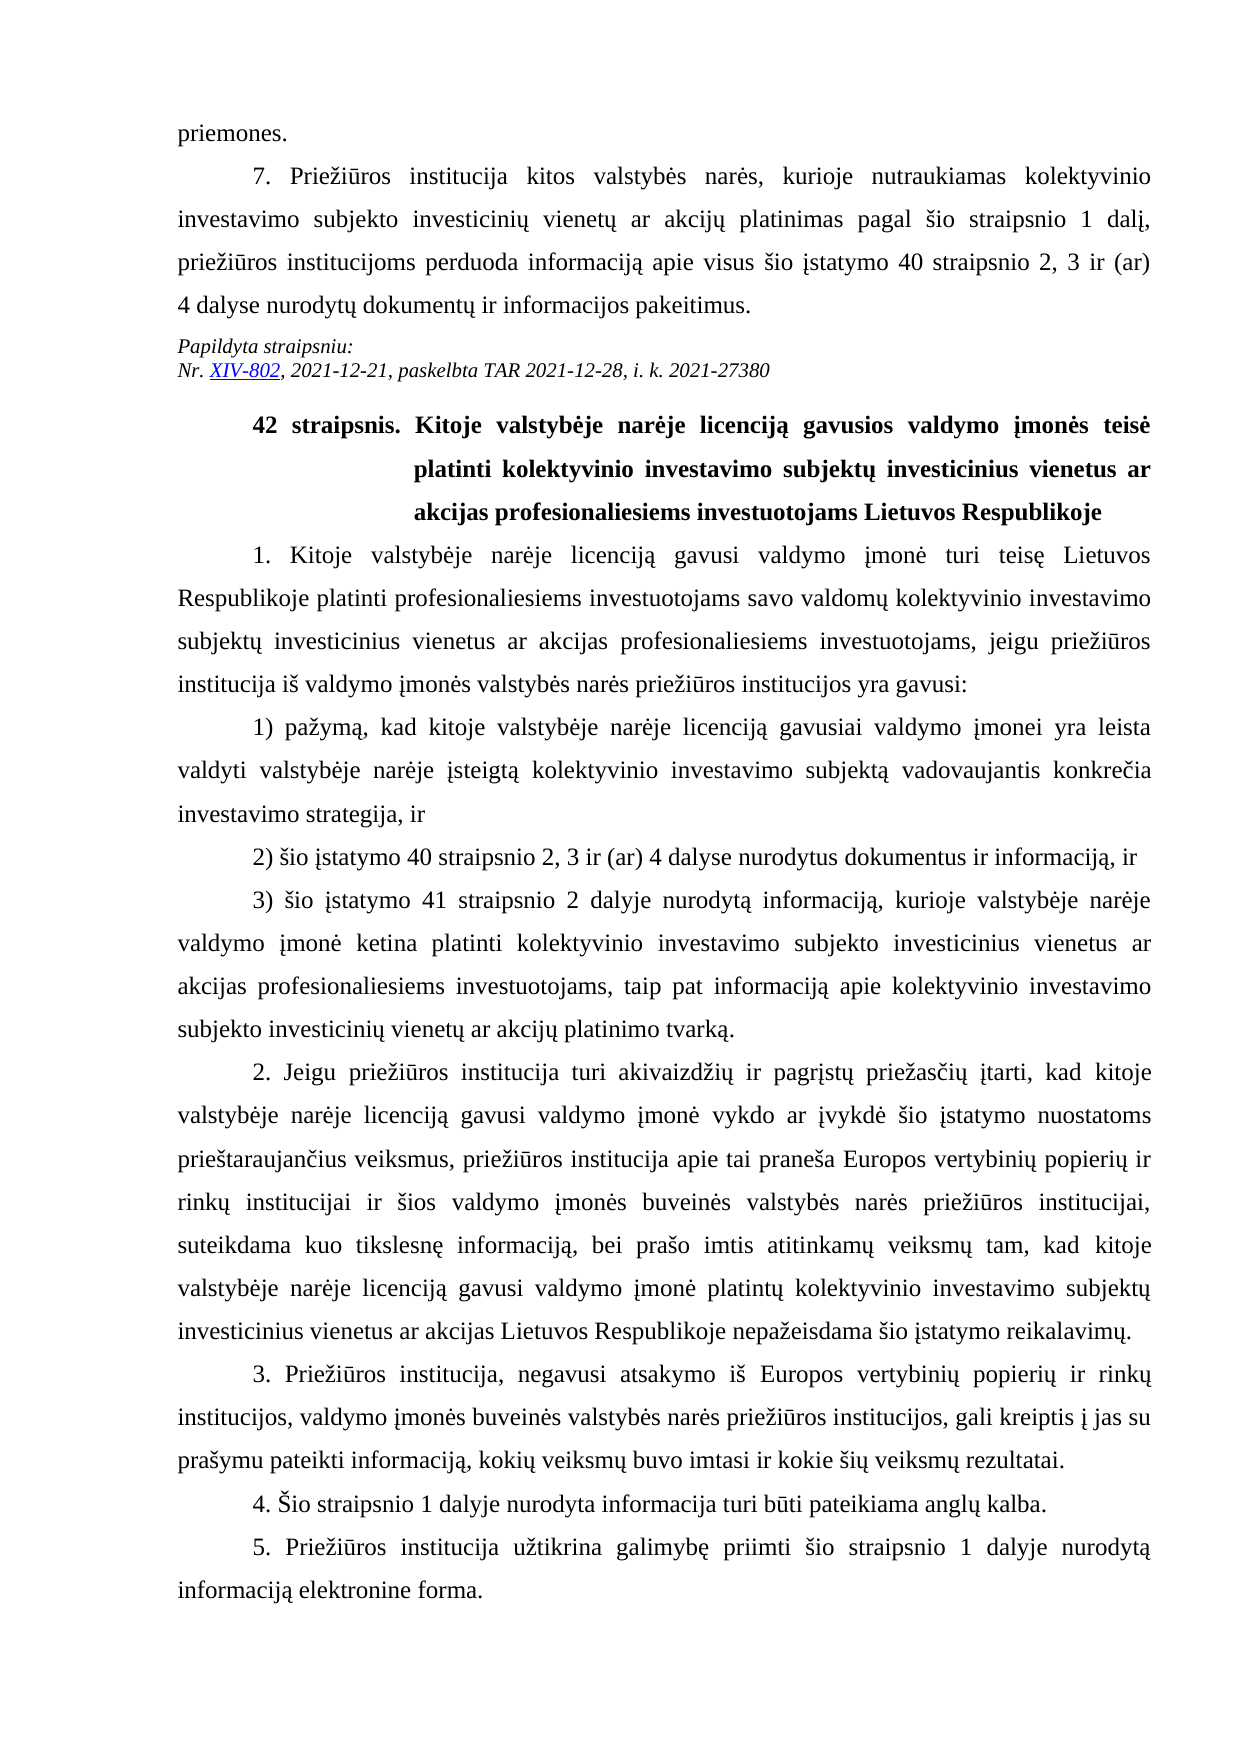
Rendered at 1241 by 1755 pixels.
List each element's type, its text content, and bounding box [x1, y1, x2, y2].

text 7. Priežiūros institucija kitos valstybės narės, kurioje nutraukiamas kolektyvinio investavimo subjekto investicinių vienetų ar akcijų platinimas pagal šio straipsnio 1 dalį, priežiūros institucijoms perduoda informaciją apie visus šio įstatymo 40 straipsnio 2, 3 ir (ar) 4 dalyse nurodytų dokumentų ir informacijos pakeitimus. [177, 161, 1152, 319]
text 3. Priežiūros institucija, negavusi atsakymo iš Europos vertybinių popierių ir rinkų institucijos, valdymo įmonės buveinės valstybės narės priežiūros institucijos, gali kreiptis į jas su prašymu pateikti informaciją, kokių veiksmų buvo imtasi ir kokie šių veiksmų rezultatai. [177, 1359, 1152, 1474]
text 4. Šio straipsnio 1 dalyje nurodyta informacija turi būti pateikiama anglų kalba. [177, 1489, 1152, 1517]
text 5. Priežiūros institucija užtikrina galimybę priimti šio straipsnio 1 dalyje nurodytą informaciją elektronine forma. [177, 1532, 1152, 1604]
text 2) šio įstatymo 40 straipsnio 2, 3 ir (ar) 4 dalyse nurodytus dokumentus ir informaciją, ir [177, 842, 1152, 871]
text priemones. [177, 118, 1152, 147]
text Nr. XIV-802, 2021-12-21, paskelbta TAR 2021-12-28, i. k. 2021-27380 [177, 358, 1152, 382]
text 1) pažymą, kad kitoje valstybėje narėje licenciją gavusiai valdymo įmonei yra leista valdyti valstybėje narėje įsteigtą kolektyvinio investavimo subjektą vadovaujantis konkrečia investavimo strategija, ir [177, 712, 1152, 827]
text Papildyta straipsniu: [177, 334, 1152, 358]
text 42 straipsnis. Kitoje valstybėje narėje licenciją gavusios valdymo įmonės teisė platinti kolektyvinio investavimo subjektų investicinius vienetus ar akcijas profesionaliesiems investuotojams Lietuvos Respublikoje [252, 411, 1152, 526]
text 3) šio įstatymo 41 straipsnio 2 dalyje nurodytą informaciją, kurioje valstybėje narėje valdymo įmonė ketina platinti kolektyvinio investavimo subjekto investicinius vienetus ar akcijas profesionaliesiems investuotojams, taip pat informaciją apie kolektyvinio investavimo subjekto investicinių vienetų ar akcijų platinimo tvarką. [177, 885, 1152, 1043]
text 1. Kitoje valstybėje narėje licenciją gavusi valdymo įmonė turi teisę Lietuvos Respublikoje platinti profesionaliesiems investuotojams savo valdomų kolektyvinio investavimo subjektų investicinius vienetus ar akcijas profesionaliesiems investuotojams, jeigu priežiūros institucija iš valdymo įmonės valstybės narės priežiūros institucijos yra gavusi: [177, 540, 1152, 698]
text 2. Jeigu priežiūros institucija turi akivaizdžių ir pagrįstų priežasčių įtarti, kad kitoje valstybėje narėje licenciją gavusi valdymo įmonė vykdo ar įvykdė šio įstatymo nuostatoms prieštaraujančius veiksmus, priežiūros institucija apie tai praneša Europos vertybinių popierių ir rinkų institucijai ir šios valdymo įmonės buveinės valstybės narės priežiūros institucijai, suteikdama kuo tikslesnę informaciją, bei prašo imtis atitinkamų veiksmų tam, kad kitoje valstybėje narėje licenciją gavusi valdymo įmonė platintų kolektyvinio investavimo subjektų investicinius vienetus ar akcijas Lietuvos Respublikoje nepažeisdama šio įstatymo reikalavimų. [177, 1057, 1152, 1345]
